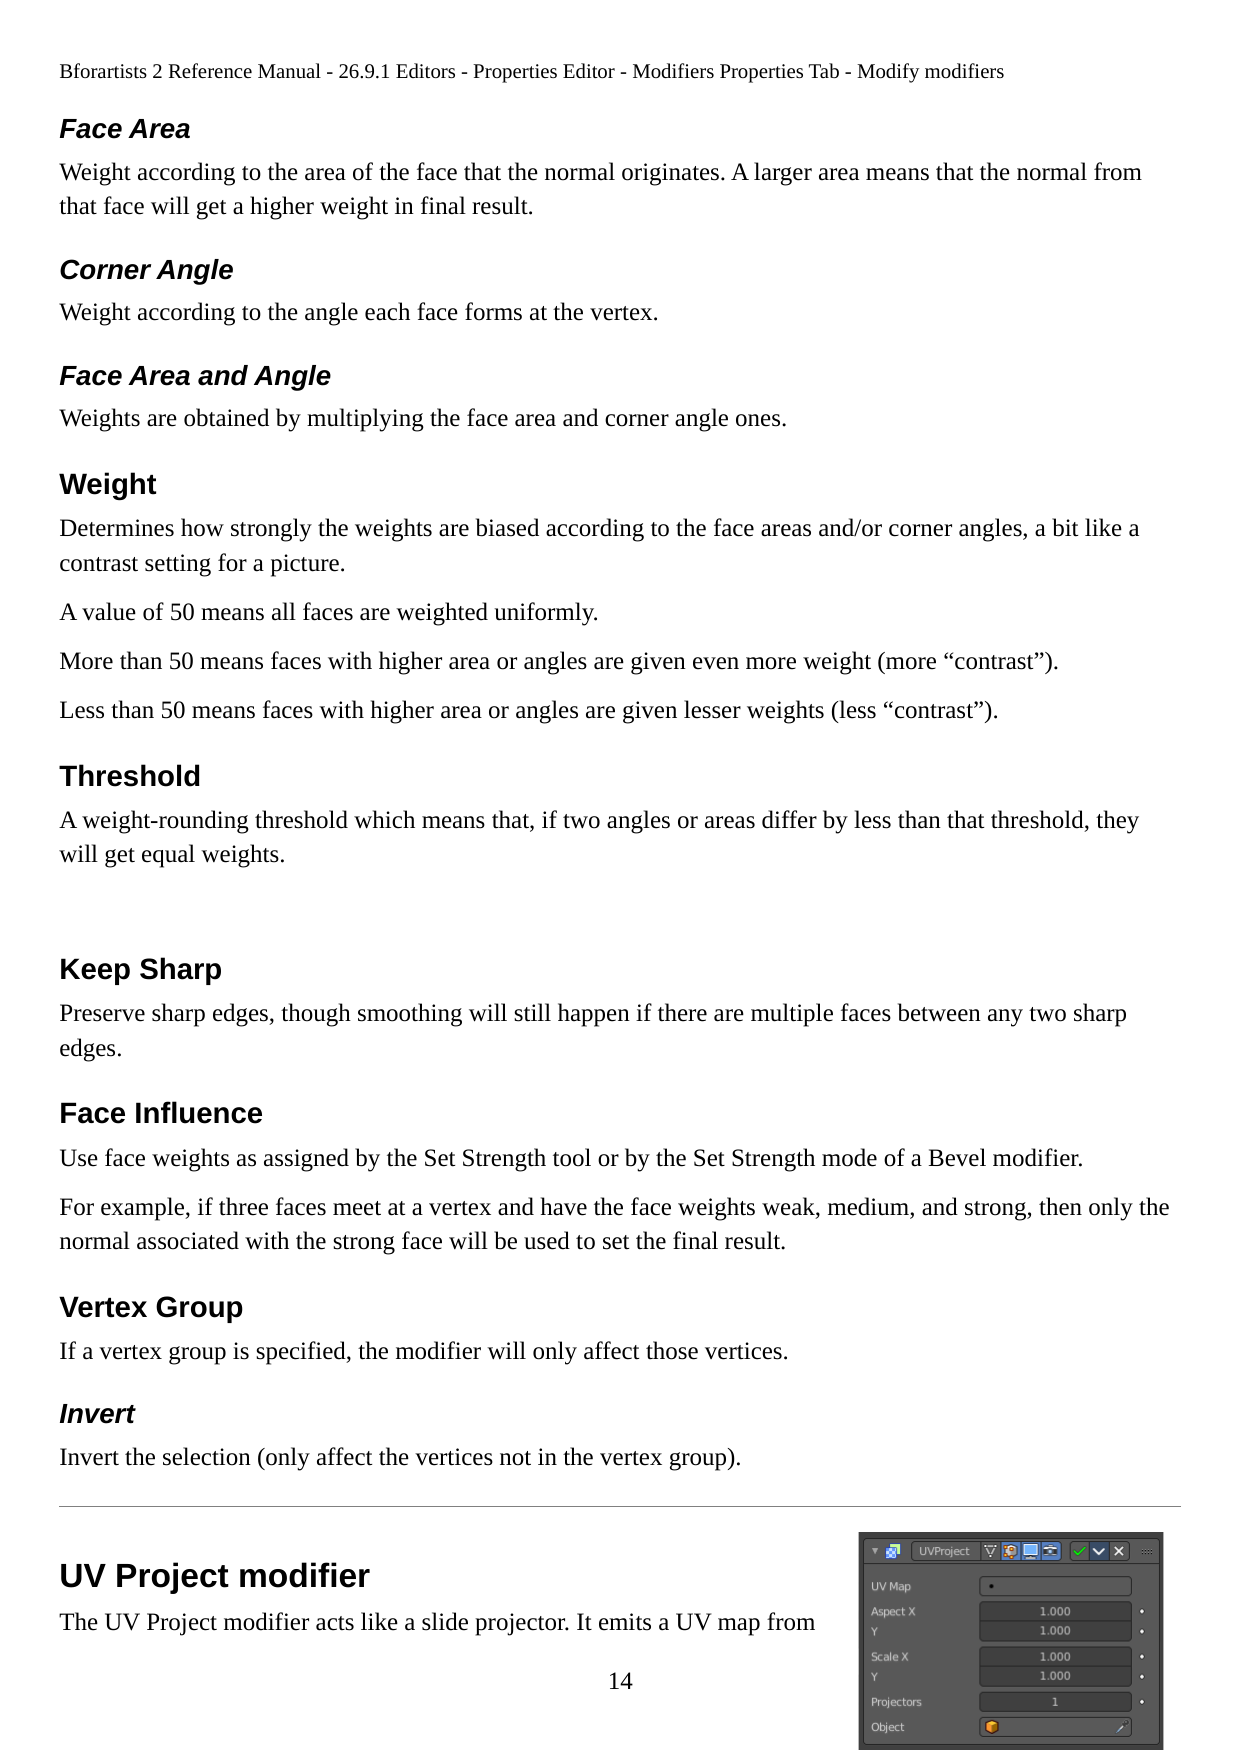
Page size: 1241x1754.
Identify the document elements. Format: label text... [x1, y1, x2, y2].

text The UV Project modifier acts like a slide projector. It emits a UV map from [59, 1607, 858, 1636]
subtitle UV Project modifier [59, 1556, 858, 1595]
text If a vertex group is specified, the modifier will only affect those vertices. [59, 1336, 1181, 1365]
text Determines how strongly the weights are biased according to the face areas and/or corner angles, a bit like a contrast setting for a picture. [59, 513, 1181, 576]
subtitle Face Influence [59, 1096, 1181, 1130]
text Less than 50 means faces with higher area or angles are given lesser weights (less “contrast”). [59, 695, 1181, 724]
text Preserve sharp edges, though smoothing will still happen if there are multiple faces between any two sharp edges. [59, 998, 1181, 1061]
text A value of 50 means all faces are weighted uniformly. [59, 597, 1181, 626]
text A weight-rounding threshold which means that, if two angles or areas differ by less than that threshold, they will get equal weights. [59, 805, 1181, 868]
subtitle Vertex Group [59, 1290, 1181, 1323]
text Use face weights as assigned by the Set Strength tool or by the Set Strength mode of a Bevel modifier. [59, 1143, 1181, 1171]
picture [858, 1532, 1164, 1750]
subtitle Weight [59, 467, 1181, 501]
text More than 50 means faces with higher area or angles are given even more weight (more “contrast”). [59, 646, 1181, 674]
text For example, if three faces meet at a vertex and have the face weights weak, medium, and strong, then only the normal associated with the strong face will be used to set the final result. [59, 1192, 1181, 1255]
subtitle [1164, 1556, 1181, 1595]
subtitle Face Area and Angle [59, 359, 1181, 391]
subtitle Keep Sharp [59, 952, 1181, 986]
subtitle Invert [59, 1398, 1181, 1429]
text Weights are obtained by multiplying the face area and corner angle ones. [59, 403, 1181, 432]
subtitle Corner Angle [59, 253, 1181, 285]
text Weight according to the angle each face forms at the vertex. [59, 297, 1181, 326]
text Weight according to the area of the face that the normal originates. A larger area means that the normal from that face will get a higher weight in final result. [59, 157, 1181, 220]
subtitle Threshold [59, 758, 1181, 792]
subtitle Face Area [59, 113, 1181, 144]
text Invert the selection (only affect the vertices not in the vertex group). [59, 1442, 1181, 1471]
